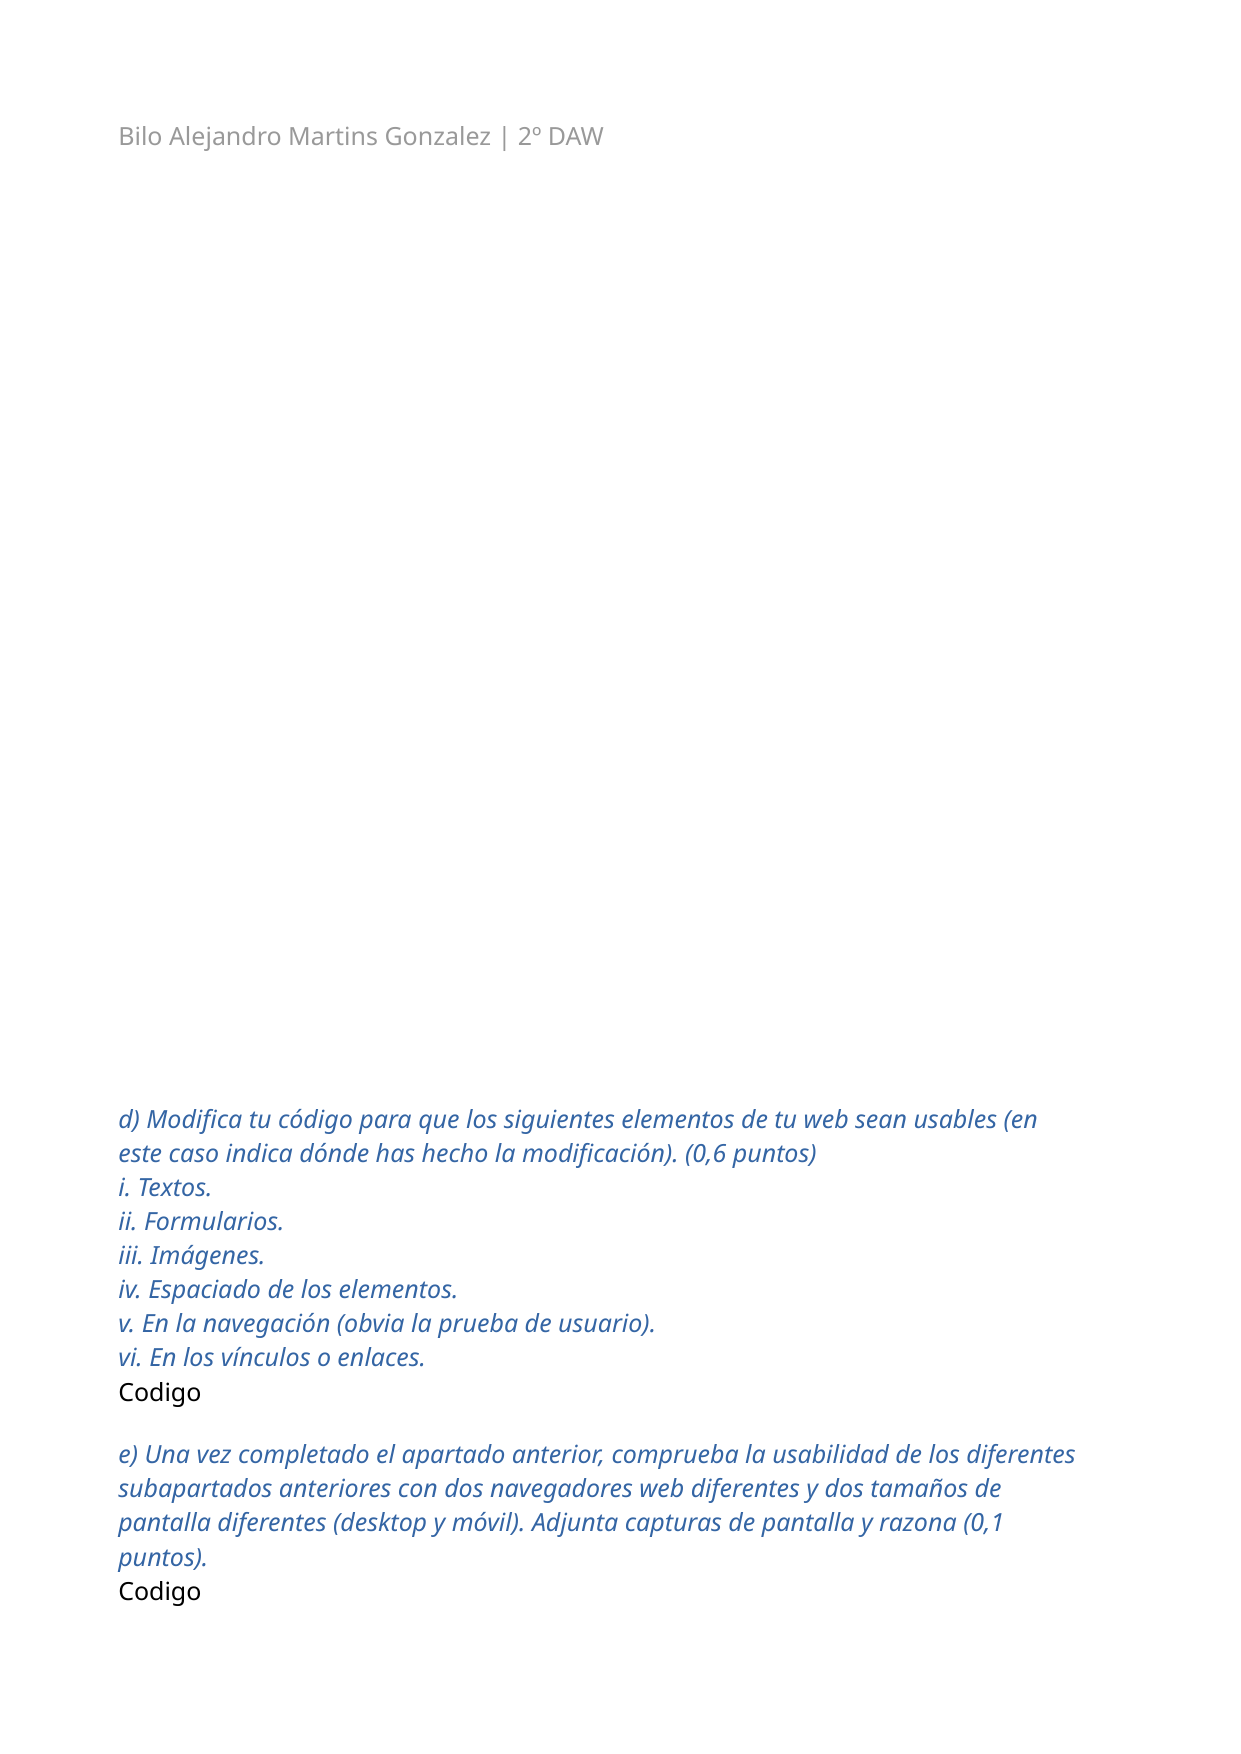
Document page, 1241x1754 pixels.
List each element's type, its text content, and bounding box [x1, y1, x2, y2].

text Codigo [118, 1573, 1122, 1607]
text v. En la navegación (obvia la prueba de usuario). [118, 1306, 1122, 1340]
text e) Una vez completado el apartado anterior, comprueba la usabilidad de los diferentes [118, 1437, 1122, 1471]
text vi. En los vínculos o enlaces. [118, 1340, 1122, 1374]
text Codigo [118, 1374, 1122, 1408]
text pantalla diferentes (desktop y móvil). Adjunta capturas de pantalla y razona (0,1 [118, 1505, 1122, 1539]
text este caso indica dónde has hecho la modificación). (0,6 puntos) [118, 1136, 1122, 1170]
text i. Textos. [118, 1170, 1122, 1204]
text iv. Espaciado de los elementos. [118, 1272, 1122, 1306]
text d) Modifica tu código para que los siguientes elementos de tu web sean usables (en [118, 1102, 1122, 1136]
text puntos). [118, 1539, 1122, 1573]
text iii. Imágenes. [118, 1238, 1122, 1272]
text subapartados anteriores con dos navegadores web diferentes y dos tamaños de [118, 1471, 1122, 1505]
text ii. Formularios. [118, 1204, 1122, 1238]
